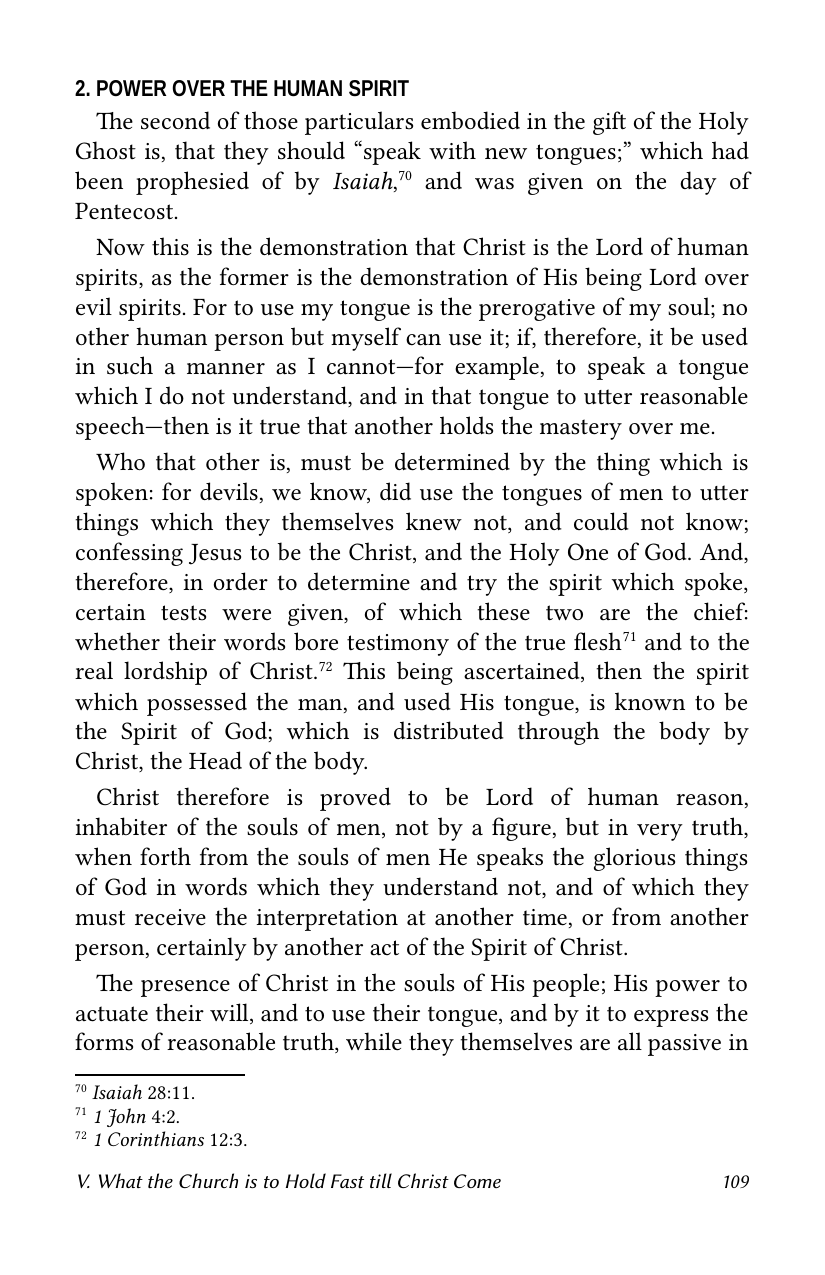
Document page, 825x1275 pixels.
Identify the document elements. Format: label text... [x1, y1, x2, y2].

text 1 Corinthians 12:3. [75, 1128, 750, 1152]
text The second of those particulars embodied in the gift of the Holy Ghost is, that they should “speak with new tongues;” which had been prophesied of by Isaiah, and was given on the day of Pentecost. [75, 107, 750, 226]
text Christ therefore is proved to be Lord of human reason, inhabiter of the souls of men, not by a figure, but in very truth, when forth from the souls of men He speaks the glorious things of God in words which they understand not, and of which they must receive the interpretation at another time, or from another person, certainly by another act of the Spirit of Christ. [75, 783, 750, 961]
text Who that other is, must be determined by the thing which is spoken: for devils, we know, did use the tongues of men to utter things which they themselves knew not, and could not know; confessing Jesus to be the Christ, and the Holy One of God. And, therefore, in order to determine and try the spirit which spoke, certain tests were given, of which these two are the chief: whether their words bore testimony of the true flesh and to the real lordship of Christ. This being ascertained, then the spirit which possessed the man, and used His tongue, is known to be the Spirit of God; which is distributed through the body by Christ, the Head of the body. [75, 448, 750, 776]
text The presence of Christ in the souls of His people; His power to actuate their will, and to use their tongue, and by it to express the forms of reasonable truth, while they themselves are all passive in [75, 969, 750, 1057]
subtitle 2. Power Over the Human Spirit [75, 75, 750, 101]
text Isaiah 28:11. [75, 1081, 750, 1104]
text 1 John 4:2. [75, 1104, 750, 1128]
text Now this is the demonstration that Christ is the Lord of human spirits, as the former is the demonstration of His being Lord over evil spirits. For to use my tongue is the prerogative of my soul; no other human person but myself can use it; if, therefore, it be used in such a manner as I cannot—for example, to speak a tongue which I do not understand, and in that tongue to utter reasonable speech—then is it true that another holds the mastery over me. [75, 233, 750, 441]
